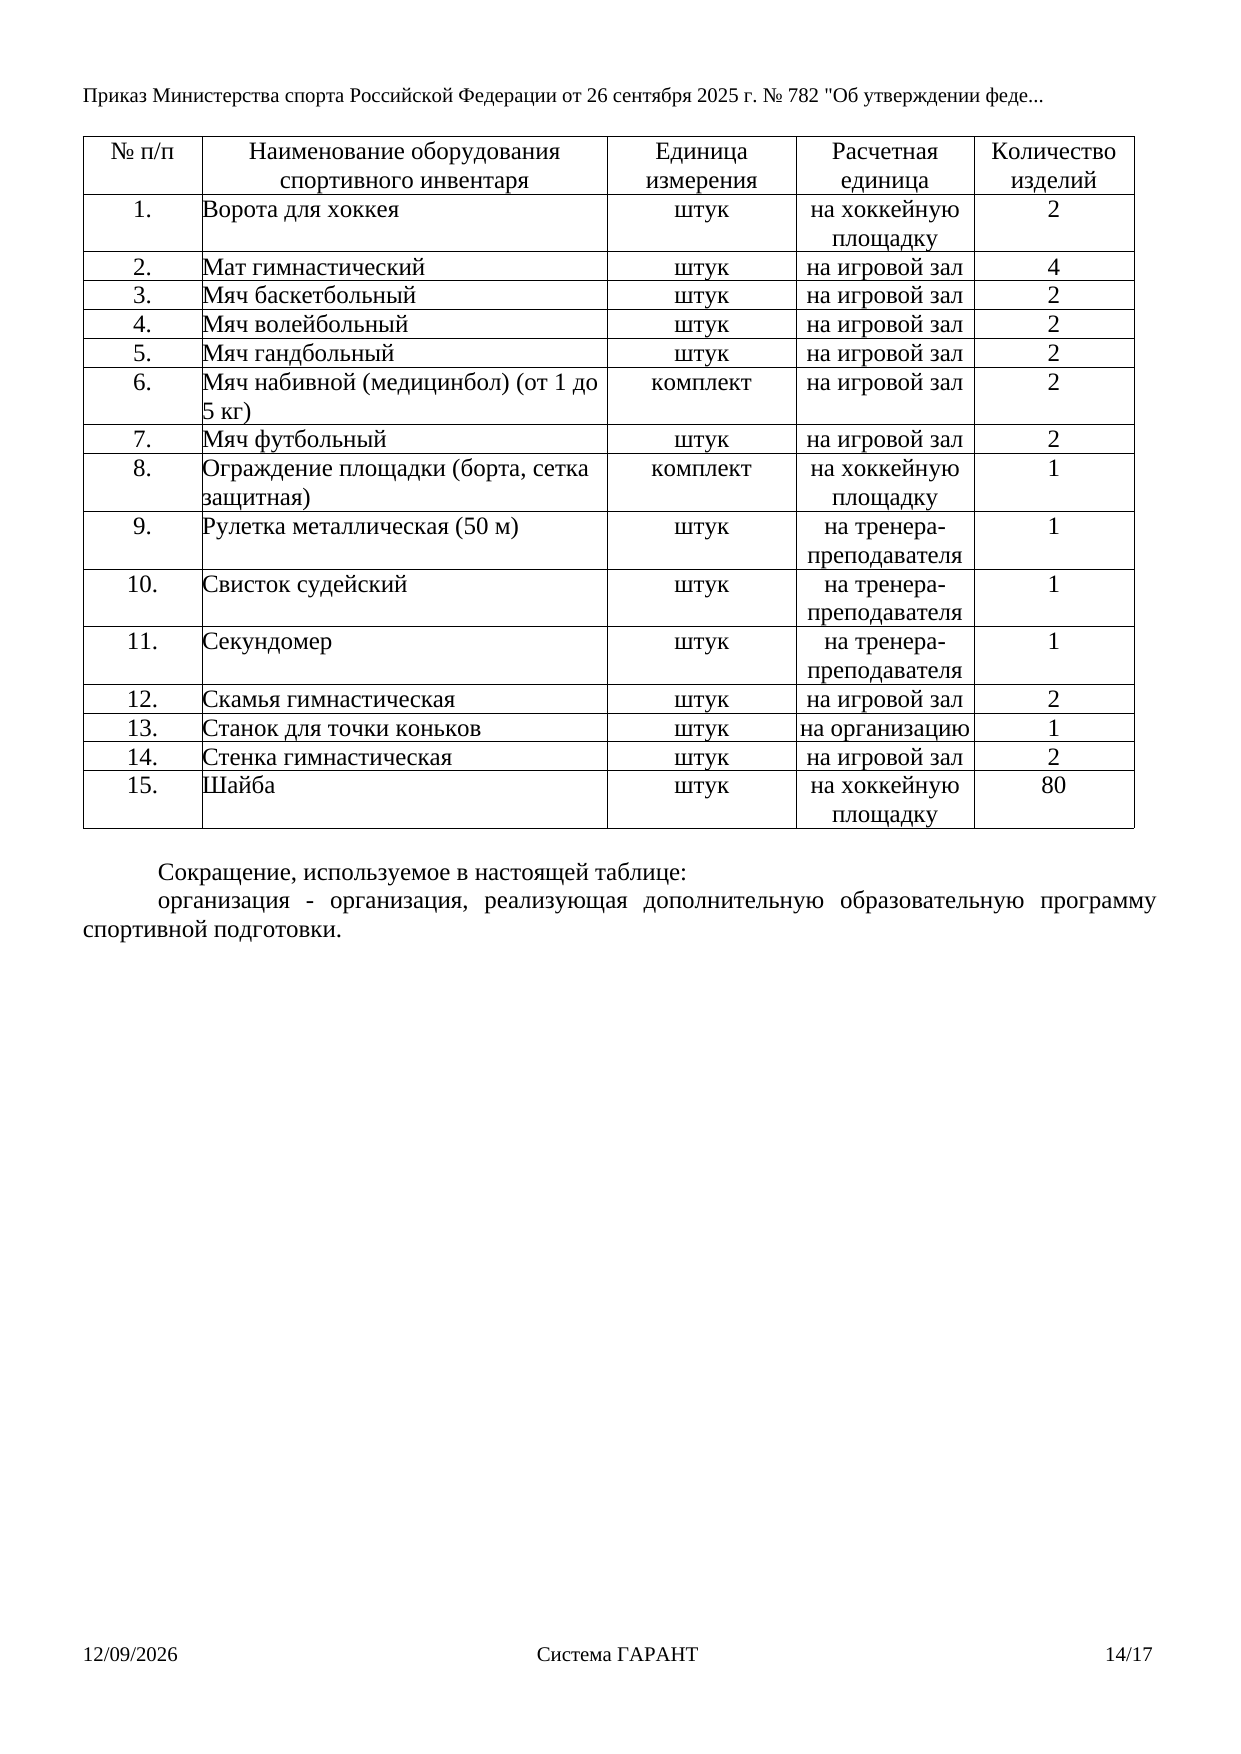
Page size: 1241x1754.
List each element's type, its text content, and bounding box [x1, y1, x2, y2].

table_header Наименование оборудования спортивного инвентаря [203, 137, 607, 194]
table_cell Мяч футбольный [203, 425, 607, 453]
table_cell 2 [975, 310, 1134, 338]
table_cell Рулетка металлическая (50 м) [203, 512, 607, 569]
table_header Единица измерения [608, 137, 796, 194]
table_cell 3. [84, 281, 202, 309]
table_cell штук [608, 685, 796, 713]
table_header № п/п [84, 137, 202, 194]
table_cell на тренера- преподавателя [797, 570, 974, 626]
table_cell 1 [975, 454, 1134, 511]
table_cell 2 [975, 425, 1134, 453]
table_cell штук [608, 252, 796, 280]
table_cell Станок для точки коньков [203, 714, 607, 741]
table_cell 4 [975, 252, 1134, 280]
table_cell штук [608, 771, 796, 828]
table_header Количество изделий [975, 137, 1134, 194]
table_cell штук [608, 339, 796, 367]
table_cell 14. [84, 742, 202, 770]
table_cell комплект [608, 454, 796, 511]
table_cell Мат гимнастический [203, 252, 607, 280]
table_cell штук [608, 281, 796, 309]
table_cell 13. [84, 714, 202, 741]
table_cell Мяч набивной (медицинбол) (от 1 до 5 кг) [203, 368, 607, 424]
table_cell 9. [84, 512, 202, 569]
table_cell на игровой зал [797, 685, 974, 713]
table_cell Ограждение площадки (борта, сетка защитная) [203, 454, 607, 511]
table_cell на игровой зал [797, 281, 974, 309]
table_cell штук [608, 627, 796, 684]
table_cell 2 [975, 195, 1134, 251]
table_cell на тренера- преподавателя [797, 627, 974, 684]
table_cell на тренера- преподавателя [797, 512, 974, 569]
text Сокращение, используемое в настоящей таблице: [83, 857, 1157, 886]
table_cell Секундомер [203, 627, 607, 684]
table_cell на хоккейную площадку [797, 771, 974, 828]
table_cell штук [608, 425, 796, 453]
table_cell на игровой зал [797, 425, 974, 453]
table_cell штук [608, 512, 796, 569]
table_cell 5. [84, 339, 202, 367]
table_cell 15. [84, 771, 202, 828]
table_cell 1 [975, 512, 1134, 569]
table_header Расчетная единица [797, 137, 974, 194]
table_cell 8. [84, 454, 202, 511]
table_cell 2 [975, 368, 1134, 424]
table_cell Шайба [203, 771, 607, 828]
table_cell 2 [975, 281, 1134, 309]
table_cell 80 [975, 771, 1134, 828]
table_cell 1 [975, 714, 1134, 741]
table_cell 1 [975, 627, 1134, 684]
table_cell 4. [84, 310, 202, 338]
table_cell на игровой зал [797, 252, 974, 280]
table_cell штук [608, 195, 796, 251]
table_cell на хоккейную площадку [797, 195, 974, 251]
table_cell 2. [84, 252, 202, 280]
text организация - организация, реализующая дополнительную образовательную программу спортивной подготовки. [83, 886, 1157, 943]
table_cell 1. [84, 195, 202, 251]
table_cell 7. [84, 425, 202, 453]
table_cell Скамья гимнастическая [203, 685, 607, 713]
table_cell 12. [84, 685, 202, 713]
table_cell штук [608, 310, 796, 338]
table_cell Мяч гандбольный [203, 339, 607, 367]
table_cell штук [608, 714, 796, 741]
table_cell Мяч волейбольный [203, 310, 607, 338]
table_cell на хоккейную площадку [797, 454, 974, 511]
table_cell 1 [975, 570, 1134, 626]
table_cell на игровой зал [797, 368, 974, 424]
table_cell 6. [84, 368, 202, 424]
table_cell 2 [975, 742, 1134, 770]
table_cell на организацию [797, 714, 974, 741]
table_cell 10. [84, 570, 202, 626]
table_cell 2 [975, 339, 1134, 367]
table_cell Стенка гимнастическая [203, 742, 607, 770]
table_cell на игровой зал [797, 339, 974, 367]
table_cell на игровой зал [797, 310, 974, 338]
table_cell Свисток судейский [203, 570, 607, 626]
table_cell 2 [975, 685, 1134, 713]
table_cell штук [608, 742, 796, 770]
table_cell Мяч баскетбольный [203, 281, 607, 309]
table_cell Ворота для хоккея [203, 195, 607, 251]
table_cell комплект [608, 368, 796, 424]
table_cell на игровой зал [797, 742, 974, 770]
table_cell штук [608, 570, 796, 626]
table_cell 11. [84, 627, 202, 684]
